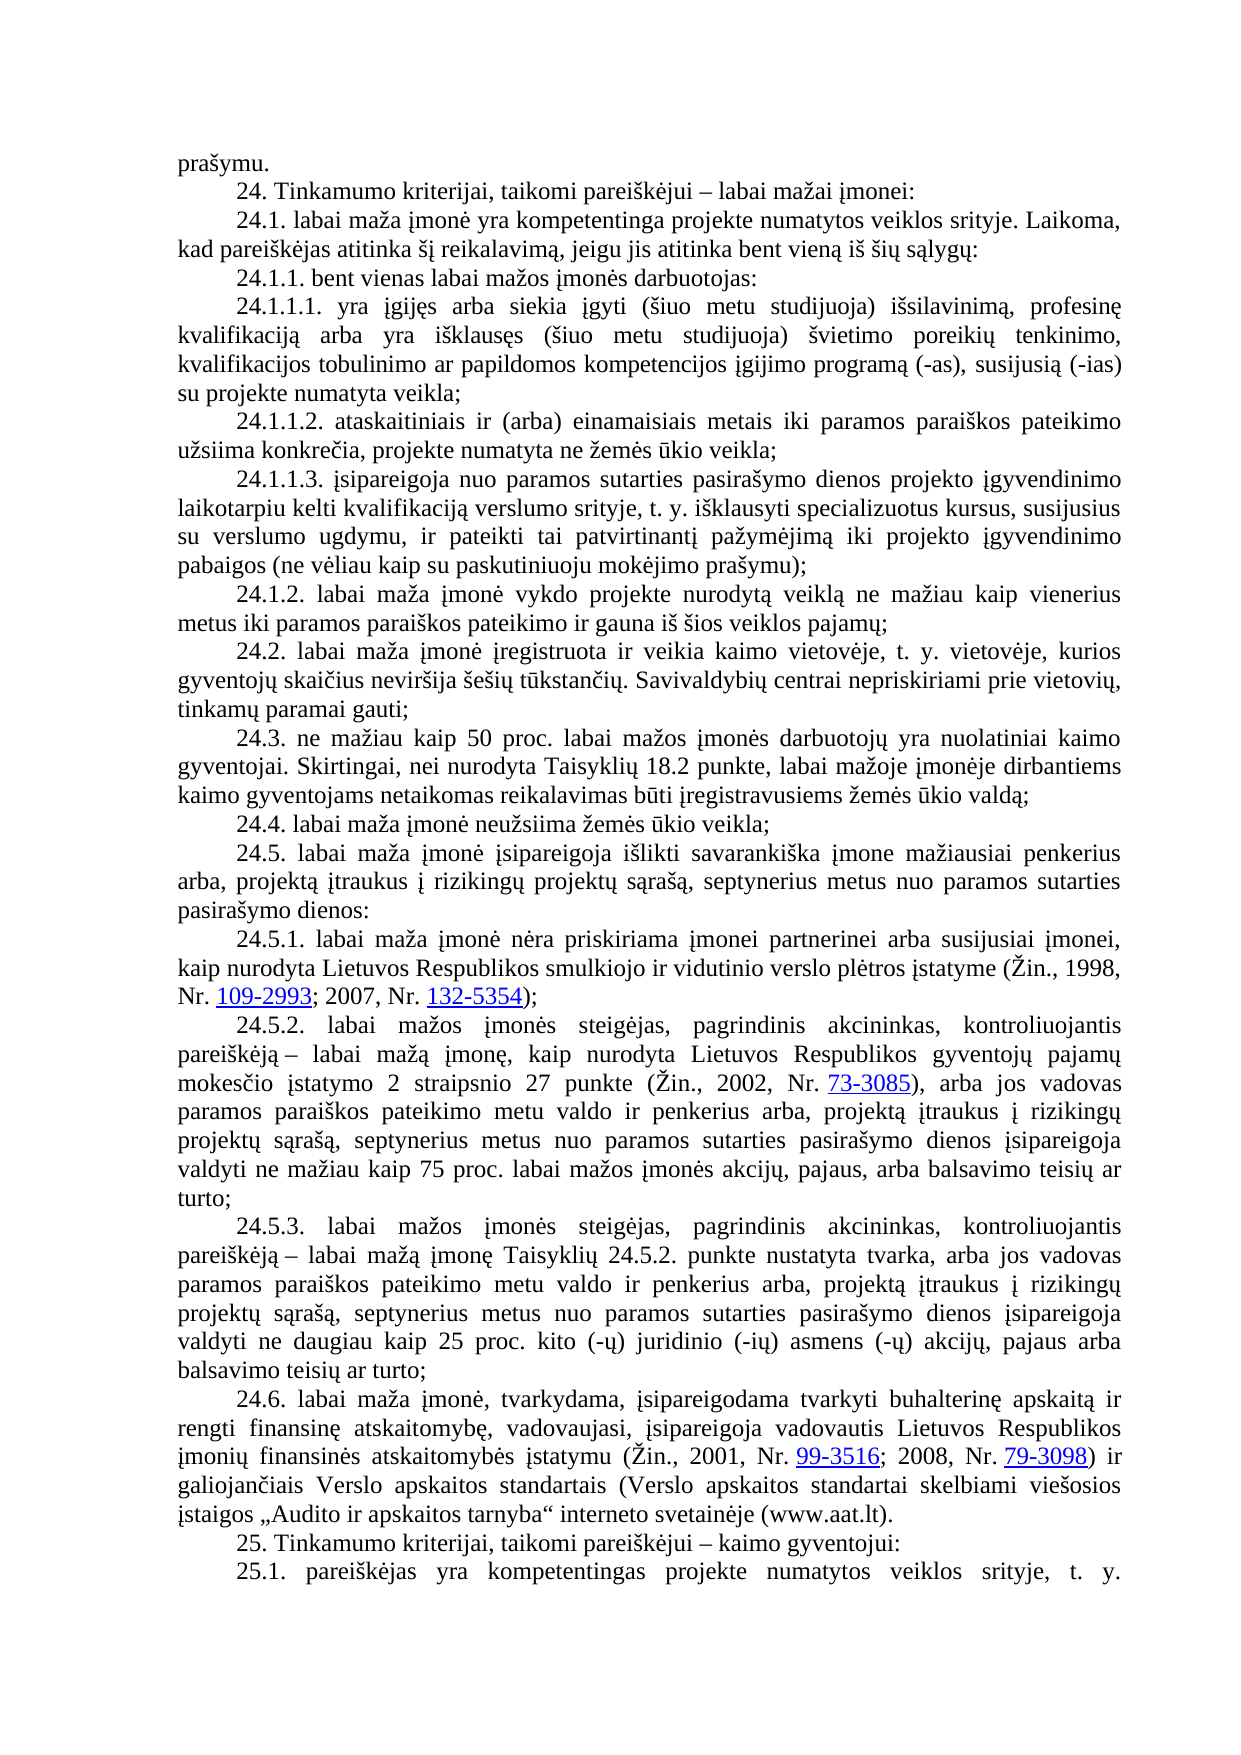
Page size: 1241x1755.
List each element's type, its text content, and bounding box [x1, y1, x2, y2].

text 24.1.1. bent vienas labai mažos įmonės darbuotojas: [177, 263, 1122, 291]
text 24.5. labai maža įmonė įsipareigoja išlikti savarankiška įmone mažiausiai penkerius arba, projektą įtraukus į rizikingų projektų sąrašą, septynerius metus nuo paramos sutarties pasirašymo dienos: [177, 838, 1122, 924]
text 24.1.1.2. ataskaitiniais ir (arba) einamaisiais metais iki paramos paraiškos pateikimo užsiima konkrečia, projekte numatyta ne žemės ūkio veikla; [177, 406, 1122, 464]
text 24.4. labai maža įmonė neužsiima žemės ūkio veikla; [177, 809, 1122, 838]
text 24.5.2. labai mažos įmonės steigėjas, pagrindinis akcininkas, kontroliuojantis pareiškėją – labai mažą įmonę, kaip nurodyta Lietuvos Respublikos gyventojų pajamų mokesčio įstatymo 2 straipsnio 27 punkte (Žin., 2002, Nr. 73-3085), arba jos vadovas paramos paraiškos pateikimo metu valdo ir penkerius arba, projektą įtraukus į rizikingų projektų sąrašą, septynerius metus nuo paramos sutarties pasirašymo dienos įsipareigoja valdyti ne mažiau kaip 75 proc. labai mažos įmonės akcijų, pajaus, arba balsavimo teisių ar turto; [177, 1010, 1122, 1211]
text 24.1.2. labai maža įmonė vykdo projekte nurodytą veiklą ne mažiau kaip vienerius metus iki paramos paraiškos pateikimo ir gauna iš šios veiklos pajamų; [177, 579, 1122, 636]
text 24.1.1.1. yra įgijęs arba siekia įgyti (šiuo metu studijuoja) išsilavinimą, profesinę kvalifikaciją arba yra išklausęs (šiuo metu studijuoja) švietimo poreikių tenkinimo, kvalifikacijos tobulinimo ar papildomos kompetencijos įgijimo programą (-as), susijusią (-ias) su projekte numatyta veikla; [177, 291, 1122, 406]
text 25. Tinkamumo kriterijai, taikomi pareiškėjui – kaimo gyventojui: [177, 1528, 1122, 1556]
text 24. Tinkamumo kriterijai, taikomi pareiškėjui – labai mažai įmonei: [177, 176, 1122, 205]
text 24.1. labai maža įmonė yra kompetentinga projekte numatytos veiklos srityje. Laikoma, kad pareiškėjas atitinka šį reikalavimą, jeigu jis atitinka bent vieną iš šių sąlygų: [177, 205, 1122, 263]
text 24.1.1.3. įsipareigoja nuo paramos sutarties pasirašymo dienos projekto įgyvendinimo laikotarpiu kelti kvalifikaciją verslumo srityje, t. y. išklausyti specializuotus kursus, susijusius su verslumo ugdymu, ir pateikti tai patvirtinantį pažymėjimą iki projekto įgyvendinimo pabaigos (ne vėliau kaip su paskutiniuoju mokėjimo prašymu); [177, 464, 1122, 579]
text 24.5.1. labai maža įmonė nėra priskiriama įmonei partnerinei arba susijusiai įmonei, kaip nurodyta Lietuvos Respublikos smulkiojo ir vidutinio verslo plėtros įstatyme (Žin., 1998, Nr. 109-2993; 2007, Nr. 132-5354); [177, 924, 1122, 1010]
text 24.2. labai maža įmonė įregistruota ir veikia kaimo vietovėje, t. y. vietovėje, kurios gyventojų skaičius neviršija šešių tūkstančių. Savivaldybių centrai nepriskiriami prie vietovių, tinkamų paramai gauti; [177, 636, 1122, 723]
text 24.5.3. labai mažos įmonės steigėjas, pagrindinis akcininkas, kontroliuojantis pareiškėją – labai mažą įmonę Taisyklių 24.5.2. punkte nustatyta tvarka, arba jos vadovas paramos paraiškos pateikimo metu valdo ir penkerius arba, projektą įtraukus į rizikingų projektų sąrašą, septynerius metus nuo paramos sutarties pasirašymo dienos įsipareigoja valdyti ne daugiau kaip 25 proc. kito (-ų) juridinio (-ių) asmens (-ų) akcijų, pajaus arba balsavimo teisių ar turto; [177, 1211, 1122, 1384]
text 24.6. labai maža įmonė, tvarkydama, įsipareigodama tvarkyti buhalterinę apskaitą ir rengti finansinę atskaitomybę, vadovaujasi, įsipareigoja vadovautis Lietuvos Respublikos įmonių finansinės atskaitomybės įstatymu (Žin., 2001, Nr. 99-3516; 2008, Nr. 79-3098) ir galiojančiais Verslo apskaitos standartais (Verslo apskaitos standartai skelbiami viešosios įstaigos „Audito ir apskaitos tarnyba“ interneto svetainėje (www.aat.lt). [177, 1384, 1122, 1528]
text 25.1. pareiškėjas yra kompetentingas projekte numatytos veiklos srityje, t. y. [177, 1556, 1122, 1585]
text prašymu. [177, 148, 1122, 176]
text 24.3. ne mažiau kaip 50 proc. labai mažos įmonės darbuotojų yra nuolatiniai kaimo gyventojai. Skirtingai, nei nurodyta Taisyklių 18.2 punkte, labai mažoje įmonėje dirbantiems kaimo gyventojams netaikomas reikalavimas būti įregistravusiems žemės ūkio valdą; [177, 723, 1122, 809]
